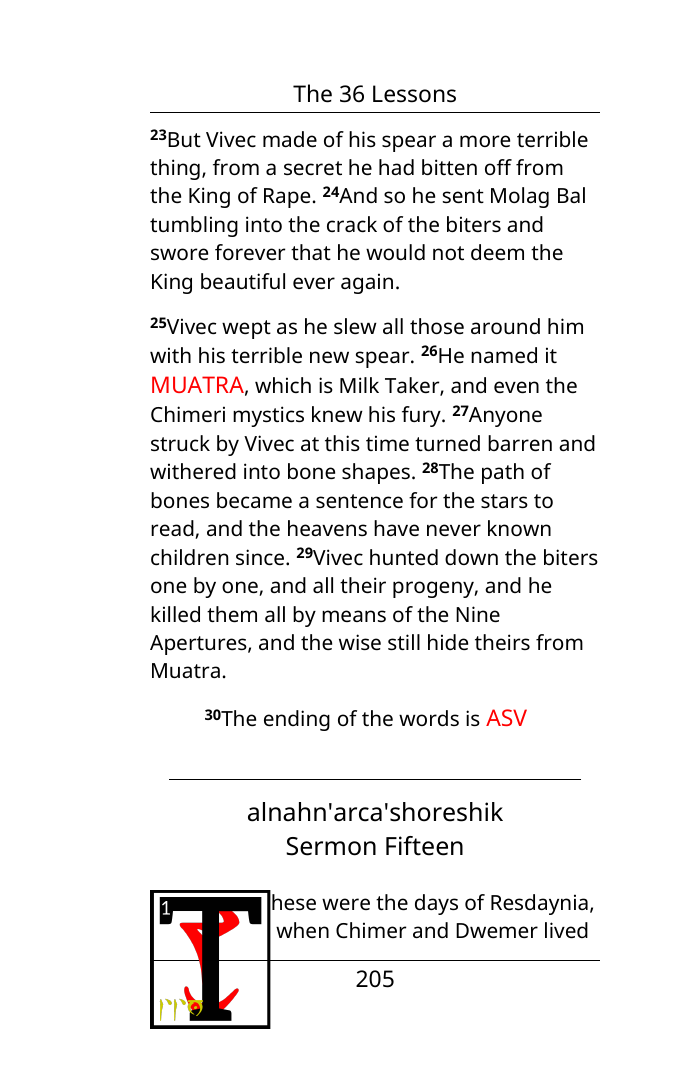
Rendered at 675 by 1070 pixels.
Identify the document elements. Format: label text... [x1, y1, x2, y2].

text alnahn'arca'shoreshik [150, 794, 600, 828]
text 23But Vivec made of his spear a more terrible thing, from a secret he had bitten off from the King of Rape. 24And so he sent Molag Bal tumbling into the crack of the biters and swore forever that he would not deem the King beautiful ever again. [150, 125, 600, 295]
text when Chimer and Dwemer lived [271, 916, 600, 945]
text 30The ending of the words is ASV [150, 702, 581, 733]
text Sermon Fifteen [150, 828, 600, 862]
text 25Vivec wept as he slew all those around him with his terrible new spear. 26He named it MUATRA, which is Milk Taker, and even the Chimeri mystics knew his fury. 27Anyone struck by Vivec at this time turned barren and withered into bone shapes. 28The path of bones became a sentence for the stars to read, and the heavens have never known children since. 29Vivec hunted down the biters one by one, and all their progeny, and he killed them all by means of the Nine Apertures, and the wise still hide theirs from Muatra. [150, 312, 600, 685]
text hese were the days of Resdaynia, [150, 888, 600, 916]
picture [150, 890, 271, 1029]
